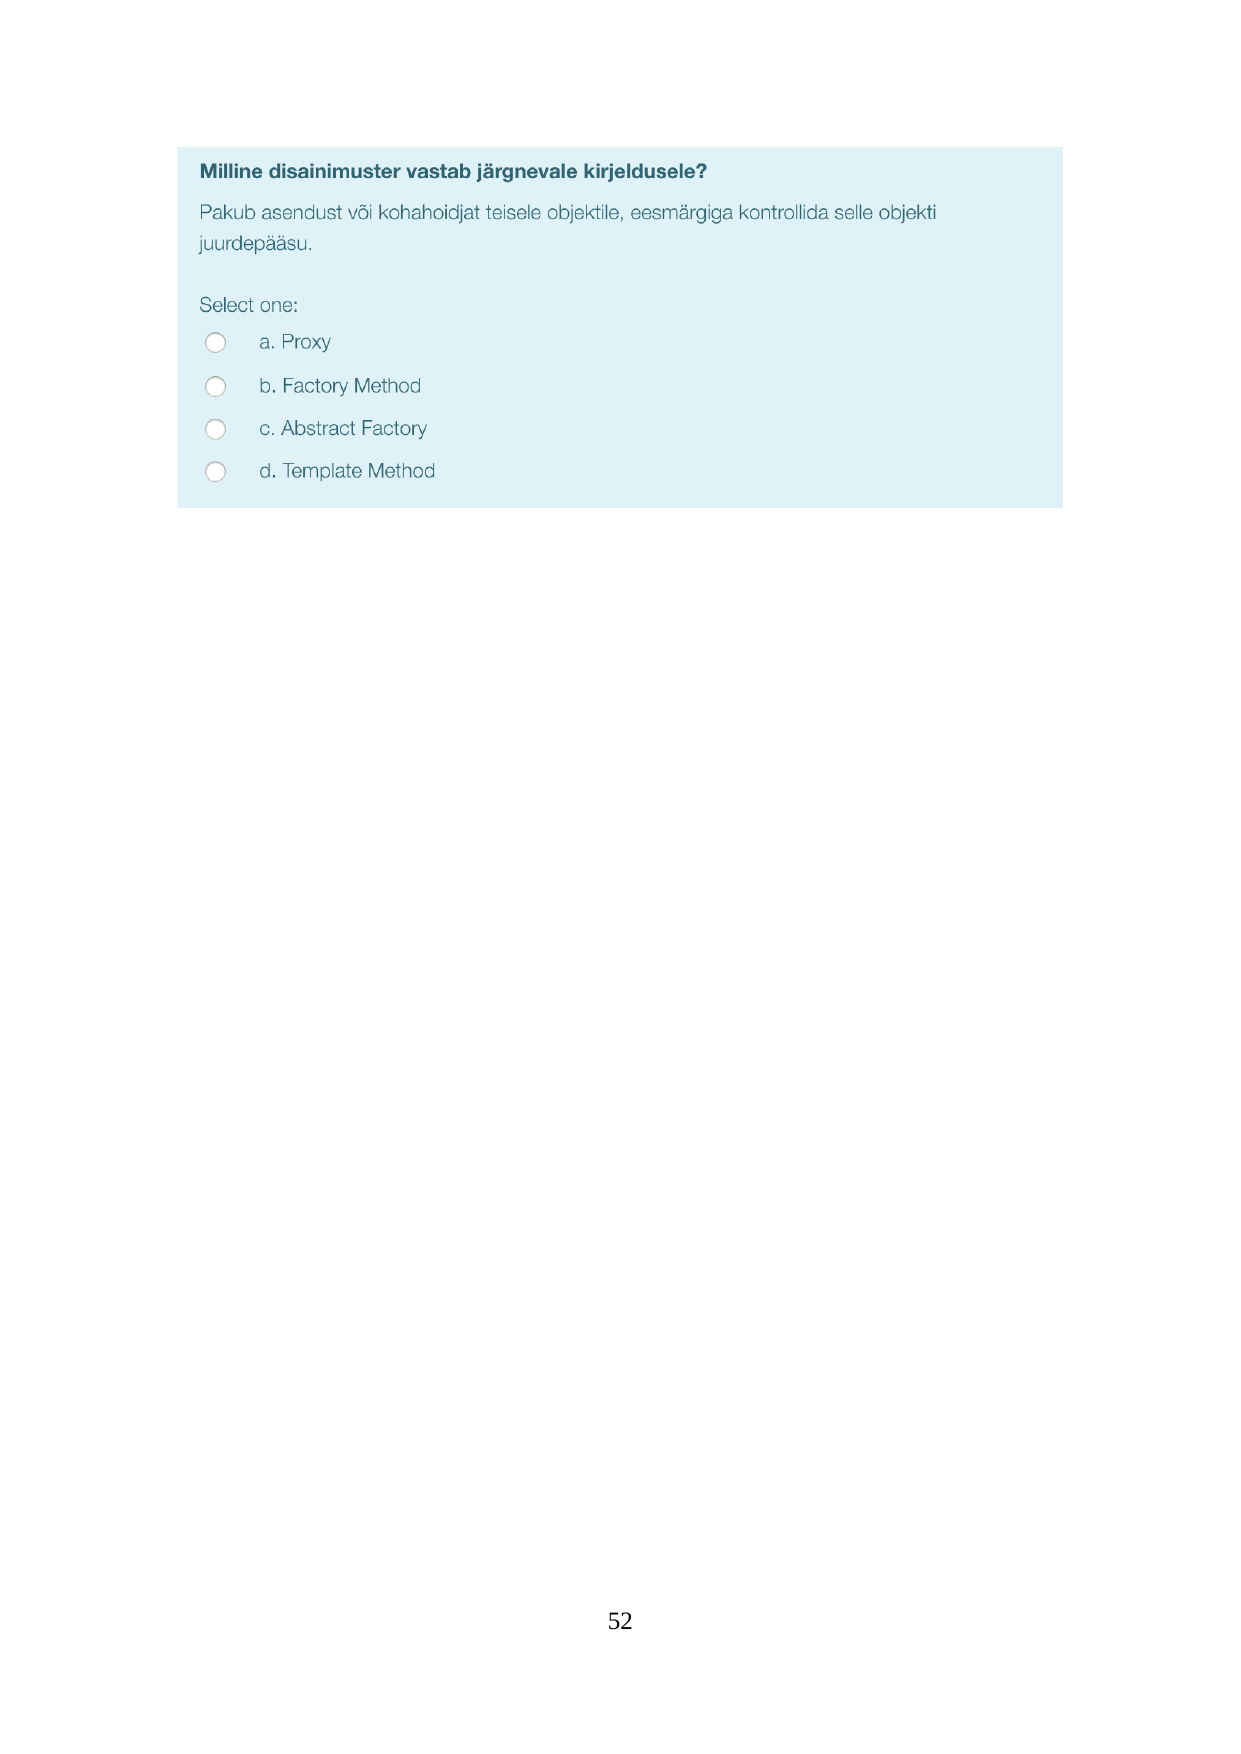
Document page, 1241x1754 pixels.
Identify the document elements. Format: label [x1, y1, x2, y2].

picture [177, 147, 1063, 508]
